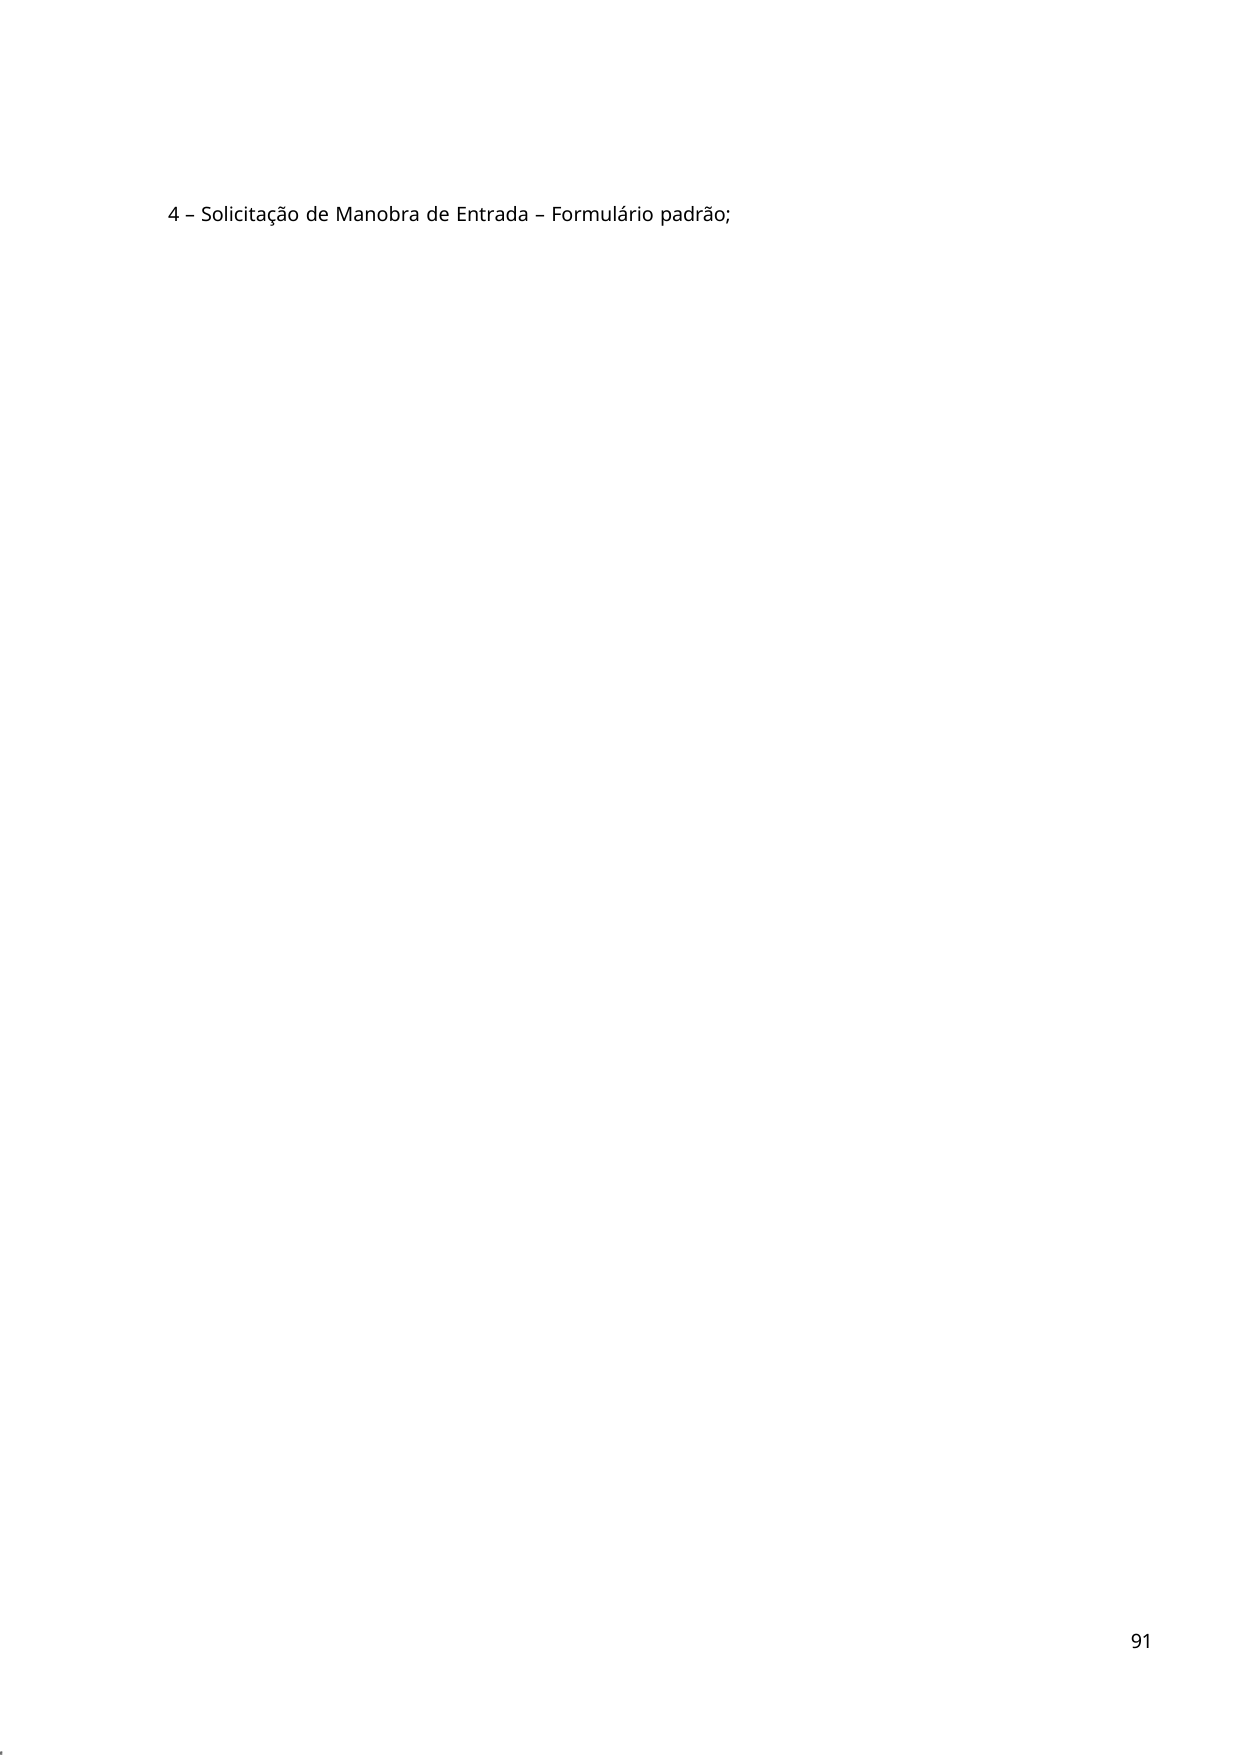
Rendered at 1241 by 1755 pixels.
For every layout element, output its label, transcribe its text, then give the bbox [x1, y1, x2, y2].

list – Solicitação de Manobra de Entrada – Formulário padrão; [168, 200, 1241, 227]
